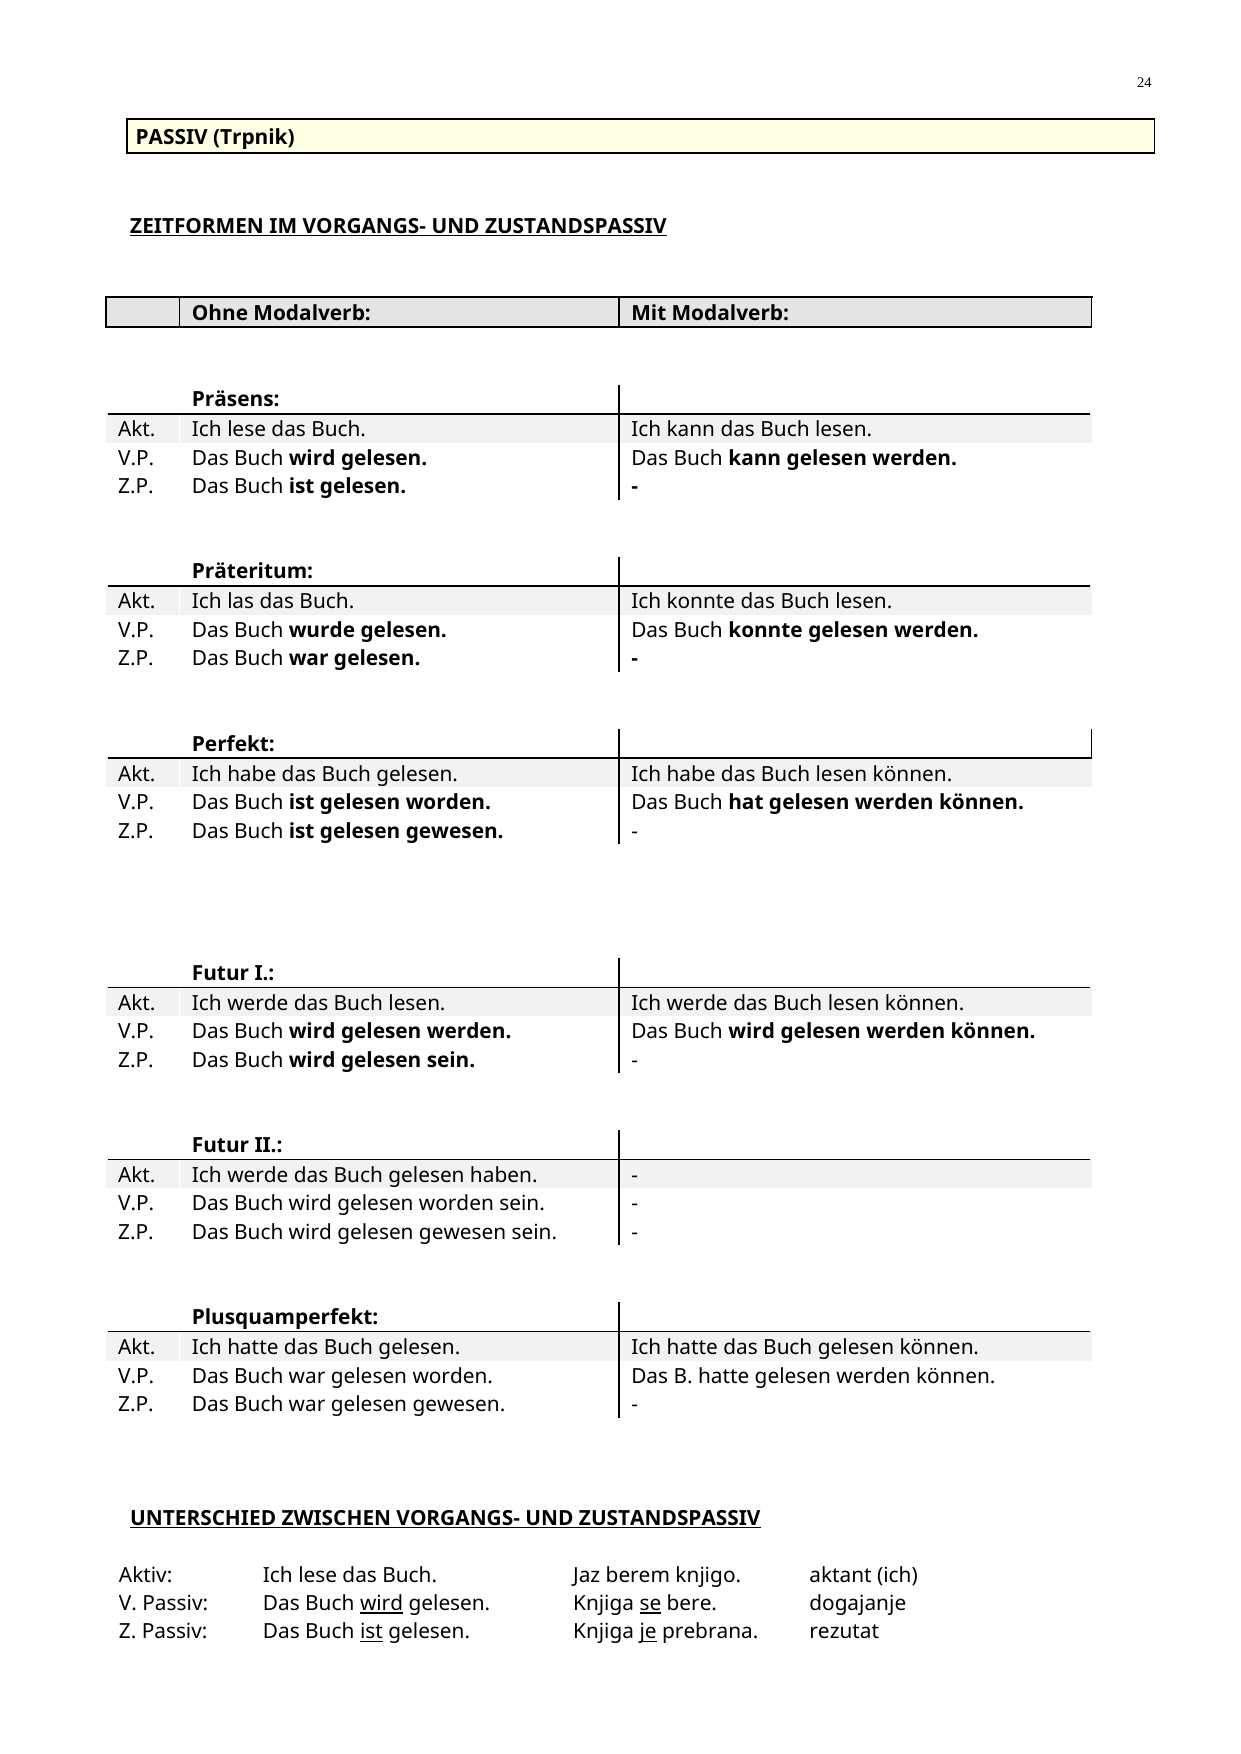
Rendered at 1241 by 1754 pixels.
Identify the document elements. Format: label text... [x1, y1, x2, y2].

table_cell [180, 1102, 619, 1130]
table_cell Z.P. [106, 1217, 179, 1245]
table_cell [620, 557, 1092, 585]
table_cell Ich lese das Buch. [180, 415, 618, 443]
table_cell dogajanje [798, 1588, 1093, 1617]
table_cell Z.P. [106, 644, 179, 672]
table_cell V.P. [106, 443, 179, 471]
table_cell [620, 385, 1092, 413]
table_cell - [620, 1045, 1092, 1073]
table_cell Das Buch wird gelesen sein. [180, 1045, 618, 1073]
table_cell [620, 1130, 1092, 1158]
table_cell [619, 901, 1092, 929]
table_cell V.P. [106, 1189, 179, 1217]
table_cell Z. Passiv: [108, 1617, 251, 1645]
table_cell [619, 1073, 1092, 1102]
table_cell [106, 901, 179, 929]
table_cell [619, 528, 1092, 557]
text ZEITFORMEN IM VORGANGS- UND ZUSTANDSPASSIV [130, 211, 1152, 239]
table_cell Das Buch ist gelesen. [251, 1617, 562, 1645]
table_cell Das Buch wird gelesen worden sein. [180, 1189, 618, 1217]
table_cell [620, 1302, 1092, 1331]
table_cell Das Buch ist gelesen gewesen. [180, 816, 618, 844]
table_cell Das Buch ist gelesen worden. [180, 787, 618, 816]
text PASSIV (Trpnik) [128, 120, 1154, 152]
table_cell Das Buch war gelesen gewesen. [180, 1389, 618, 1418]
table_cell [619, 1102, 1092, 1130]
table_cell Präteritum: [180, 557, 618, 585]
table_cell [106, 1073, 179, 1102]
table_cell - [620, 1159, 1092, 1188]
table_cell - [620, 471, 1092, 500]
table_header Ich lese das Buch. [251, 1560, 562, 1588]
table_header Mit Modalverb: [620, 298, 1091, 326]
table_header [107, 298, 179, 326]
table_cell [106, 557, 179, 585]
table_cell [620, 958, 1092, 986]
table_cell Akt. [106, 585, 179, 615]
table_cell [180, 500, 619, 528]
table_cell Das Buch wird gelesen. [251, 1588, 562, 1617]
table_cell [106, 528, 179, 557]
table_cell V.P. [106, 615, 179, 643]
table_cell [180, 1274, 619, 1302]
table_cell Das Buch wird gelesen werden können. [620, 1016, 1092, 1045]
table_cell Ich kann das Buch lesen. [620, 413, 1092, 443]
table_cell V.P. [106, 1016, 179, 1045]
table_cell [180, 844, 619, 873]
table_cell Das Buch konnte gelesen werden. [620, 615, 1092, 643]
table_cell [180, 873, 619, 901]
table_cell [180, 356, 619, 384]
table_cell [180, 930, 619, 958]
table_cell Das Buch hat gelesen werden können. [620, 787, 1092, 816]
table_cell Futur I.: [180, 958, 618, 986]
table_cell - [620, 1217, 1092, 1245]
table_cell Das Buch wird gelesen. [180, 443, 618, 471]
table_cell Ich las das Buch. [180, 587, 618, 615]
table_cell [106, 1274, 179, 1302]
table_cell Ich konnte das Buch lesen. [620, 585, 1092, 615]
table_cell [619, 356, 1092, 384]
table_cell [619, 1274, 1092, 1302]
table_cell Akt. [106, 986, 179, 1016]
table_cell - [620, 644, 1092, 672]
table_cell [106, 500, 179, 528]
table_cell [106, 356, 179, 384]
table_cell Knjiga je prebrana. [562, 1617, 798, 1645]
table_cell [106, 1102, 179, 1130]
table_cell [106, 1245, 179, 1274]
table_cell [106, 328, 179, 356]
table_cell - [620, 816, 1092, 844]
table_cell Das Buch war gelesen. [180, 644, 618, 672]
table_cell V. Passiv: [108, 1588, 251, 1617]
table_cell - [620, 1389, 1092, 1418]
table_cell [106, 930, 179, 958]
table_cell [180, 1245, 619, 1274]
table_cell Z.P. [106, 471, 179, 500]
text UNTERSCHIED ZWISCHEN VORGANGS- UND ZUSTANDSPASSIV [130, 1503, 1152, 1531]
table_cell [106, 873, 179, 901]
table_cell Ich hatte das Buch gelesen. [180, 1332, 618, 1361]
table_cell Akt. [106, 757, 179, 787]
table_header Aktiv: [108, 1560, 251, 1588]
table_cell Das Buch wird gelesen gewesen sein. [180, 1217, 618, 1245]
table_cell [106, 1302, 179, 1331]
table_cell Das Buch ist gelesen. [180, 471, 618, 500]
table_cell [180, 328, 619, 356]
table_cell V.P. [106, 1361, 179, 1389]
table_cell [180, 901, 619, 929]
table_cell Das Buch wird gelesen werden. [180, 1016, 618, 1045]
table_cell Z.P. [106, 816, 179, 844]
table_cell [180, 528, 619, 557]
table_cell Z.P. [106, 1389, 179, 1418]
table_cell Plusquamperfekt: [180, 1302, 618, 1331]
table_cell Z.P. [106, 1045, 179, 1073]
table_cell Akt. [106, 1331, 179, 1361]
table_cell Ich werde das Buch lesen. [180, 988, 618, 1016]
table_header Jaz berem knjigo. [562, 1560, 798, 1588]
table_cell [619, 672, 1092, 700]
table_cell - [620, 1189, 1092, 1217]
table_cell [180, 700, 619, 729]
table_cell V.P. [106, 787, 179, 816]
table_cell [106, 672, 179, 700]
table_cell Futur II.: [180, 1130, 618, 1158]
table_cell Perfekt: [180, 729, 618, 757]
table_cell [106, 1130, 179, 1158]
table_cell [180, 1073, 619, 1102]
table_cell [106, 844, 179, 873]
table_cell [106, 729, 179, 757]
table_cell [619, 700, 1092, 729]
table_cell Das Buch wurde gelesen. [180, 615, 618, 643]
table_cell [106, 700, 179, 729]
table_cell Ich habe das Buch gelesen. [180, 759, 618, 787]
table_cell [619, 1245, 1092, 1274]
table_cell [619, 844, 1092, 873]
table_cell Das Buch war gelesen worden. [180, 1361, 618, 1389]
table_header aktant (ich) [798, 1560, 1093, 1588]
table_cell [619, 328, 1092, 356]
table_cell Akt. [106, 1159, 179, 1188]
table_cell rezutat [798, 1617, 1093, 1645]
table_cell Das Buch kann gelesen werden. [620, 443, 1092, 471]
table_cell Ich habe das Buch lesen können. [620, 759, 1092, 787]
table_cell [619, 873, 1092, 901]
table_header Ohne Modalverb: [180, 298, 618, 326]
table_cell Ich hatte das Buch gelesen können. [620, 1331, 1092, 1361]
table_cell [180, 672, 619, 700]
table_cell Ich werde das Buch gelesen haben. [180, 1160, 618, 1188]
table_cell Ich werde das Buch lesen können. [620, 986, 1092, 1016]
table_cell [106, 958, 179, 986]
table_cell Knjiga se bere. [562, 1588, 798, 1617]
table_cell Das B. hatte gelesen werden können. [620, 1361, 1092, 1389]
table_cell Akt. [106, 413, 179, 443]
table_cell Präsens: [180, 385, 618, 413]
table_cell [106, 385, 179, 413]
table_cell [620, 729, 1091, 757]
table_cell [619, 500, 1092, 528]
table_cell [619, 930, 1092, 958]
